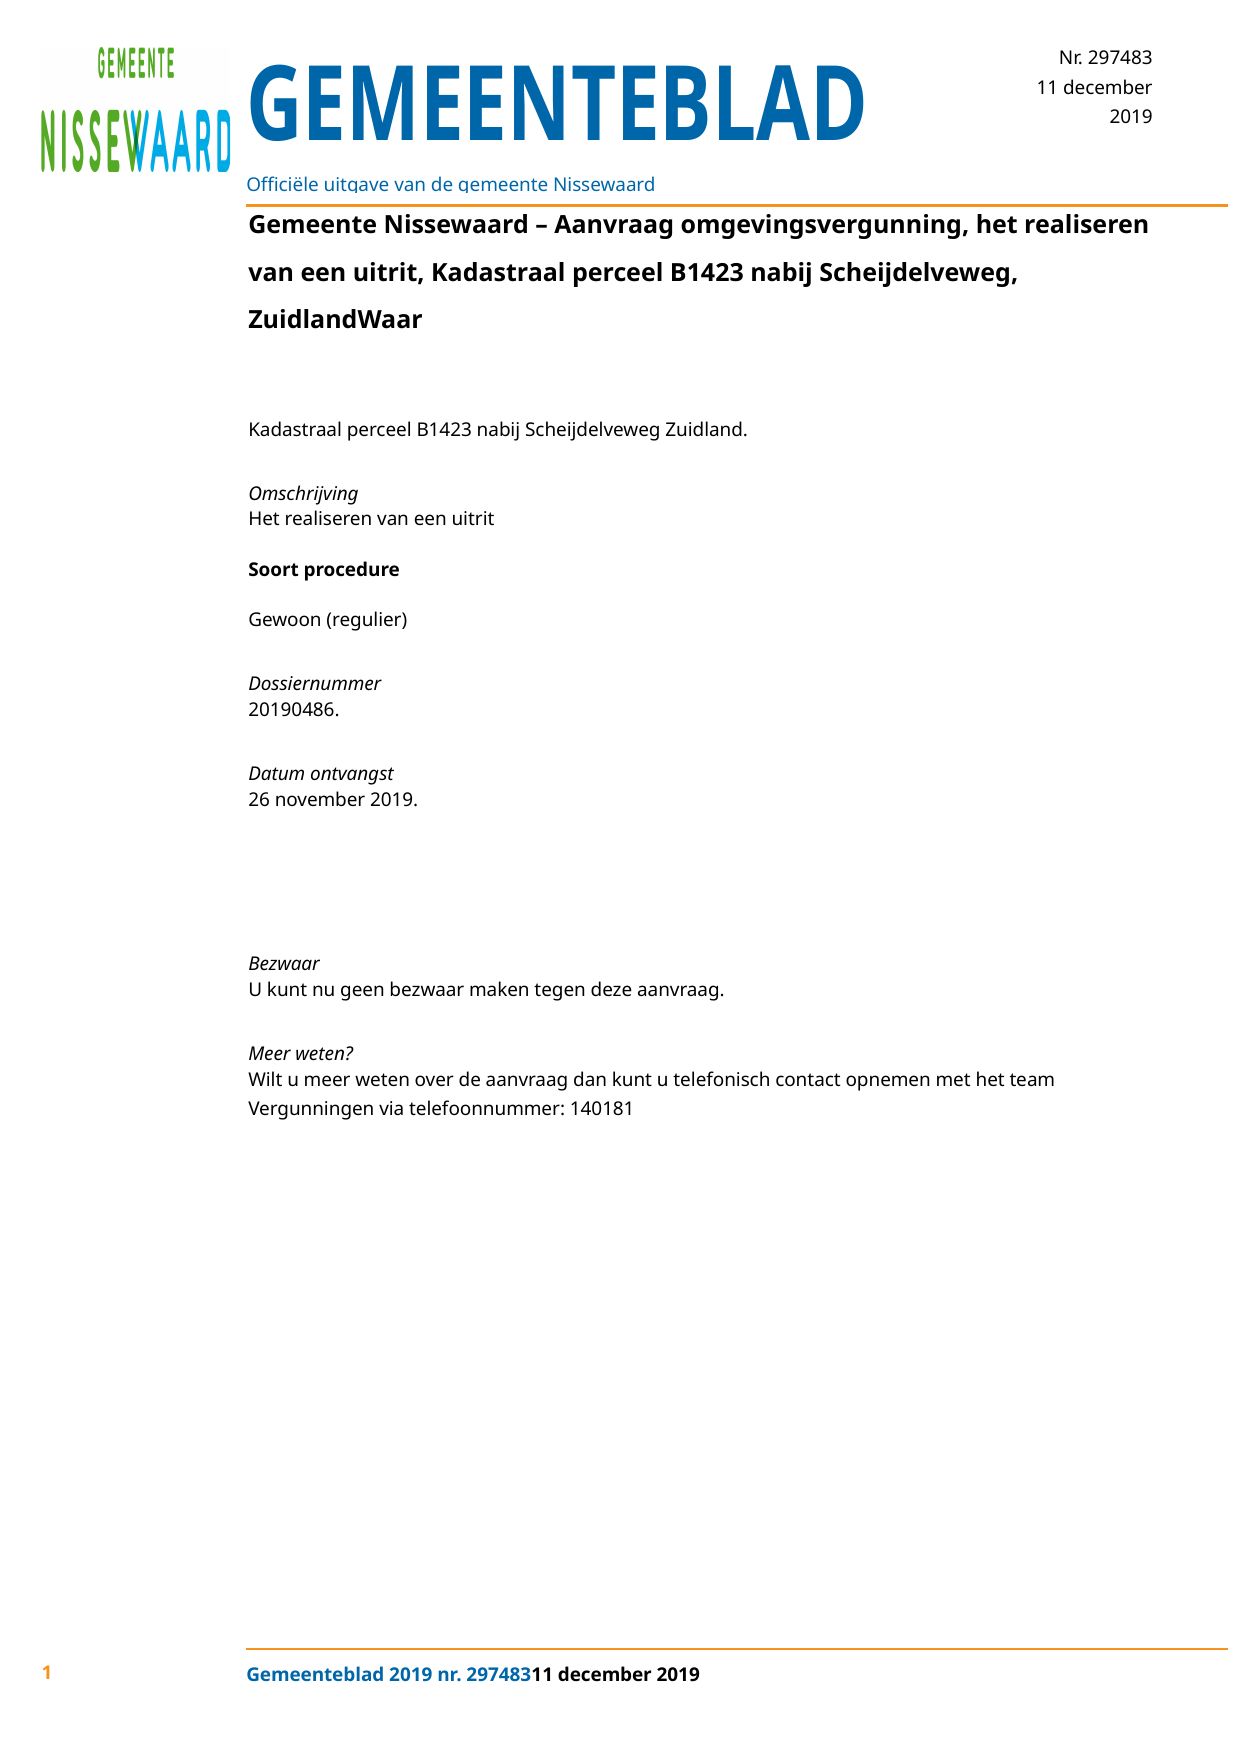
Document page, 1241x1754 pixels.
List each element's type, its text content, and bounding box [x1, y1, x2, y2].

text Wilt u meer weten over de aanvraag dan kunt u telefonisch contact opnemen met het team Vergunningen via telefoonnummer: 140181 [248, 1066, 1152, 1121]
text 20190486. [248, 696, 1152, 722]
text U kunt nu geen bezwaar maken tegen deze aanvraag. [248, 976, 1152, 1002]
picture [222, 122, 227, 160]
text Dossiernummer [248, 670, 1152, 696]
text Gemeente Nissewaard – Aanvraag omgevingsvergunning, het realiseren van een uitrit, Kadastraal perceel B1423 nabij Scheijdelveweg, ZuidlandWaar [248, 207, 1152, 336]
picture [154, 157, 165, 172]
text Bezwaar [248, 951, 1152, 976]
picture [41, 47, 231, 172]
picture [201, 122, 206, 138]
text Datum ontvangst [248, 760, 1152, 786]
text 26 november 2019. [248, 786, 1152, 812]
picture [176, 157, 187, 172]
text Soort procedure [248, 556, 1152, 582]
text Kadastraal perceel B1423 nabij Scheijdelveweg Zuidland. [248, 416, 1152, 442]
picture [200, 151, 206, 172]
text Meer weten? [248, 1040, 1152, 1066]
text Omschrijving [248, 480, 1152, 506]
text Het realiseren van een uitrit [248, 506, 1152, 531]
text Gewoon (regulier) [248, 606, 1152, 632]
